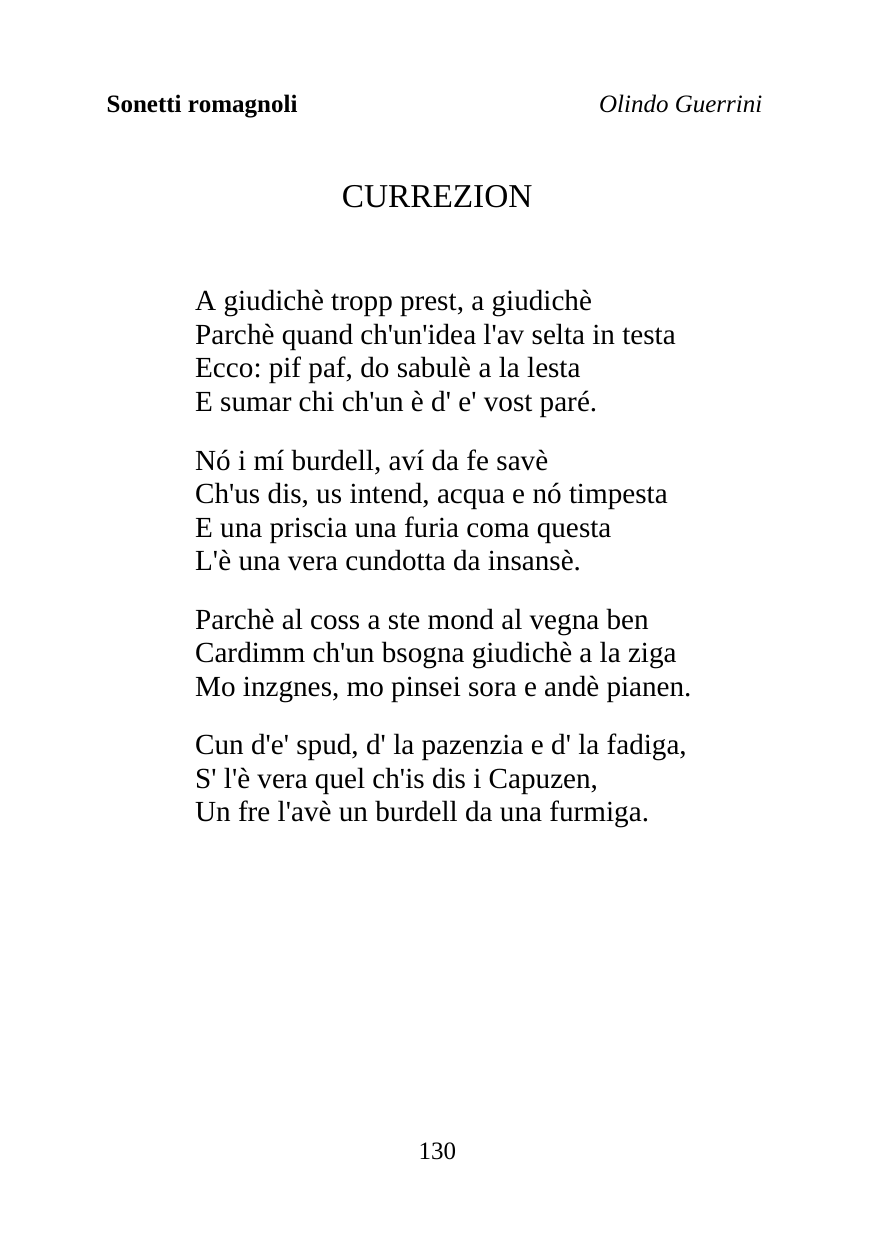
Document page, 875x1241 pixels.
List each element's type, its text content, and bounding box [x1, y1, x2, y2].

subtitle CURREZION [106, 176, 768, 214]
text Parchè al coss a ste mond al vegna ben Cardimm ch'un bsogna giudichè a la ziga Mo inzgnes, mo pinsei sora e andè pianen. [195, 602, 768, 702]
text A giudichè tropp prest, a giudichè Parchè quand ch'un'idea l'av selta in testa Ecco: pif paf, do sabulè a la lesta E sumar chi ch'un è d' e' vost paré. [195, 283, 768, 418]
text Nó i mí burdell, aví da fe savè Ch'us dis, us intend, acqua e nó timpesta E una priscia una furia coma questa L'è una vera cundotta da insansè. [195, 443, 768, 577]
text Cun d'e' spud, d' la pazenzia e d' la fadiga, S' l'è vera quel ch'is dis i Capuzen, Un fre l'avè un burdell da una furmiga. [195, 727, 768, 828]
